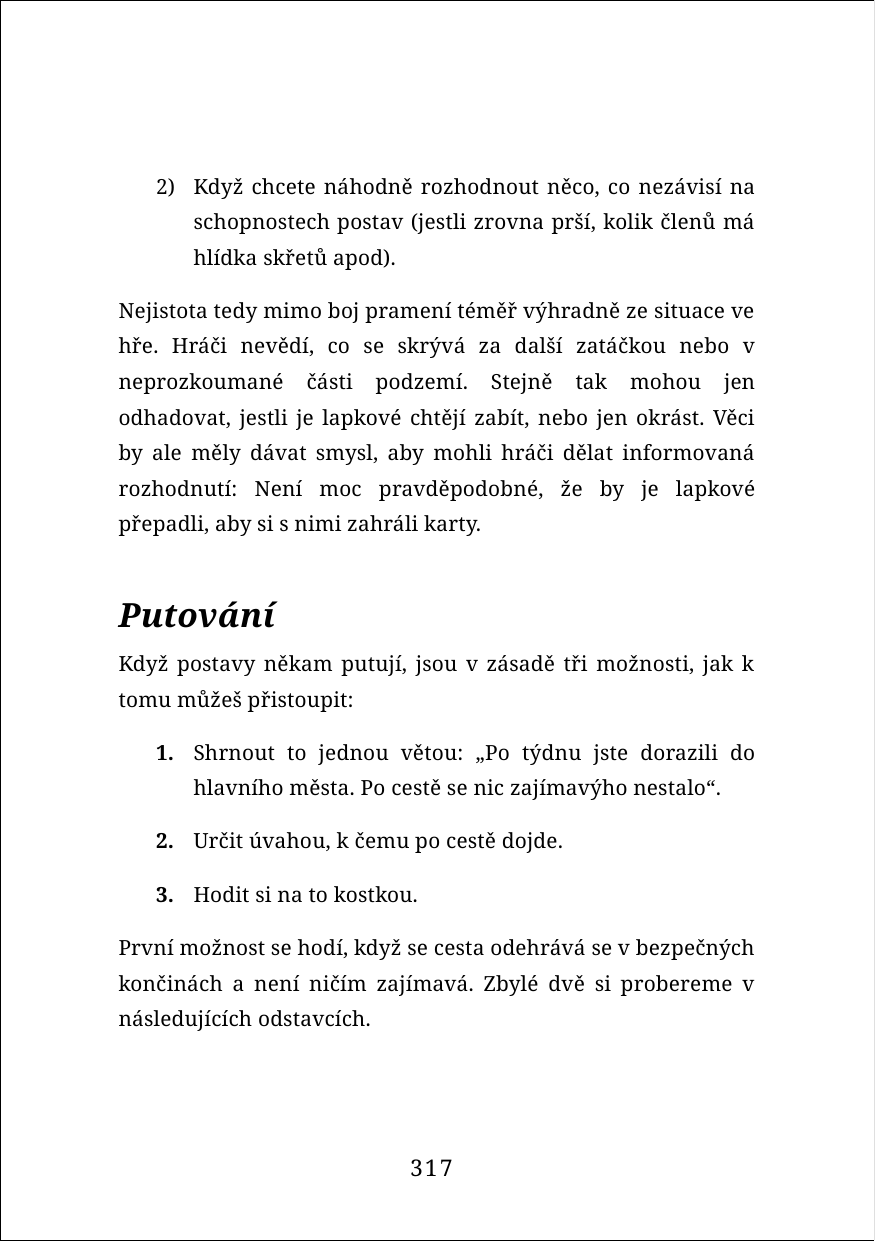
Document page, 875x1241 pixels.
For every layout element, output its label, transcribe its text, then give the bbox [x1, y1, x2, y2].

list Když chcete náhodně rozhodnout něco, co nezávisí na schopnostech postav (jestli zrovna prší, kolik členů má hlídka skřetů apod). [156, 172, 756, 271]
list Hodit si na to kostkou. [156, 880, 756, 908]
subtitle Putování [118, 592, 756, 637]
text Nejistota tedy mimo boj pramení téměř výhradně ze situace ve hře. Hráči nevědí, co se skrývá za další zatáčkou nebo v neprozkoumané části podzemí. Stejně tak mohou jen odhadovat, jestli je lapkové chtějí zabít, nebo jen okrást. Věci by ale měly dávat smysl, aby mohli hráči dělat informovaná rozhodnutí: Není moc pravděpodobné, že by je lapkové přepadli, aby si s nimi zahráli karty. [118, 296, 756, 538]
list Určit úvahou, k čemu po cestě dojde. [156, 827, 756, 855]
text První možnost se hodí, když se cesta odehrává se v bezpečných končinách a není ničím zajímavá. Zbylé dvě si probereme v následujících odstavcích. [118, 933, 756, 1033]
text Když postavy někam putují, jsou v zásadě tři možnosti, jak k tomu můžeš přistoupit: [118, 649, 756, 713]
list Shrnout to jednou větou: „Po týdnu jste dorazili do hlavního města. Po cestě se nic zajímavýho nestalo“. [156, 738, 756, 802]
